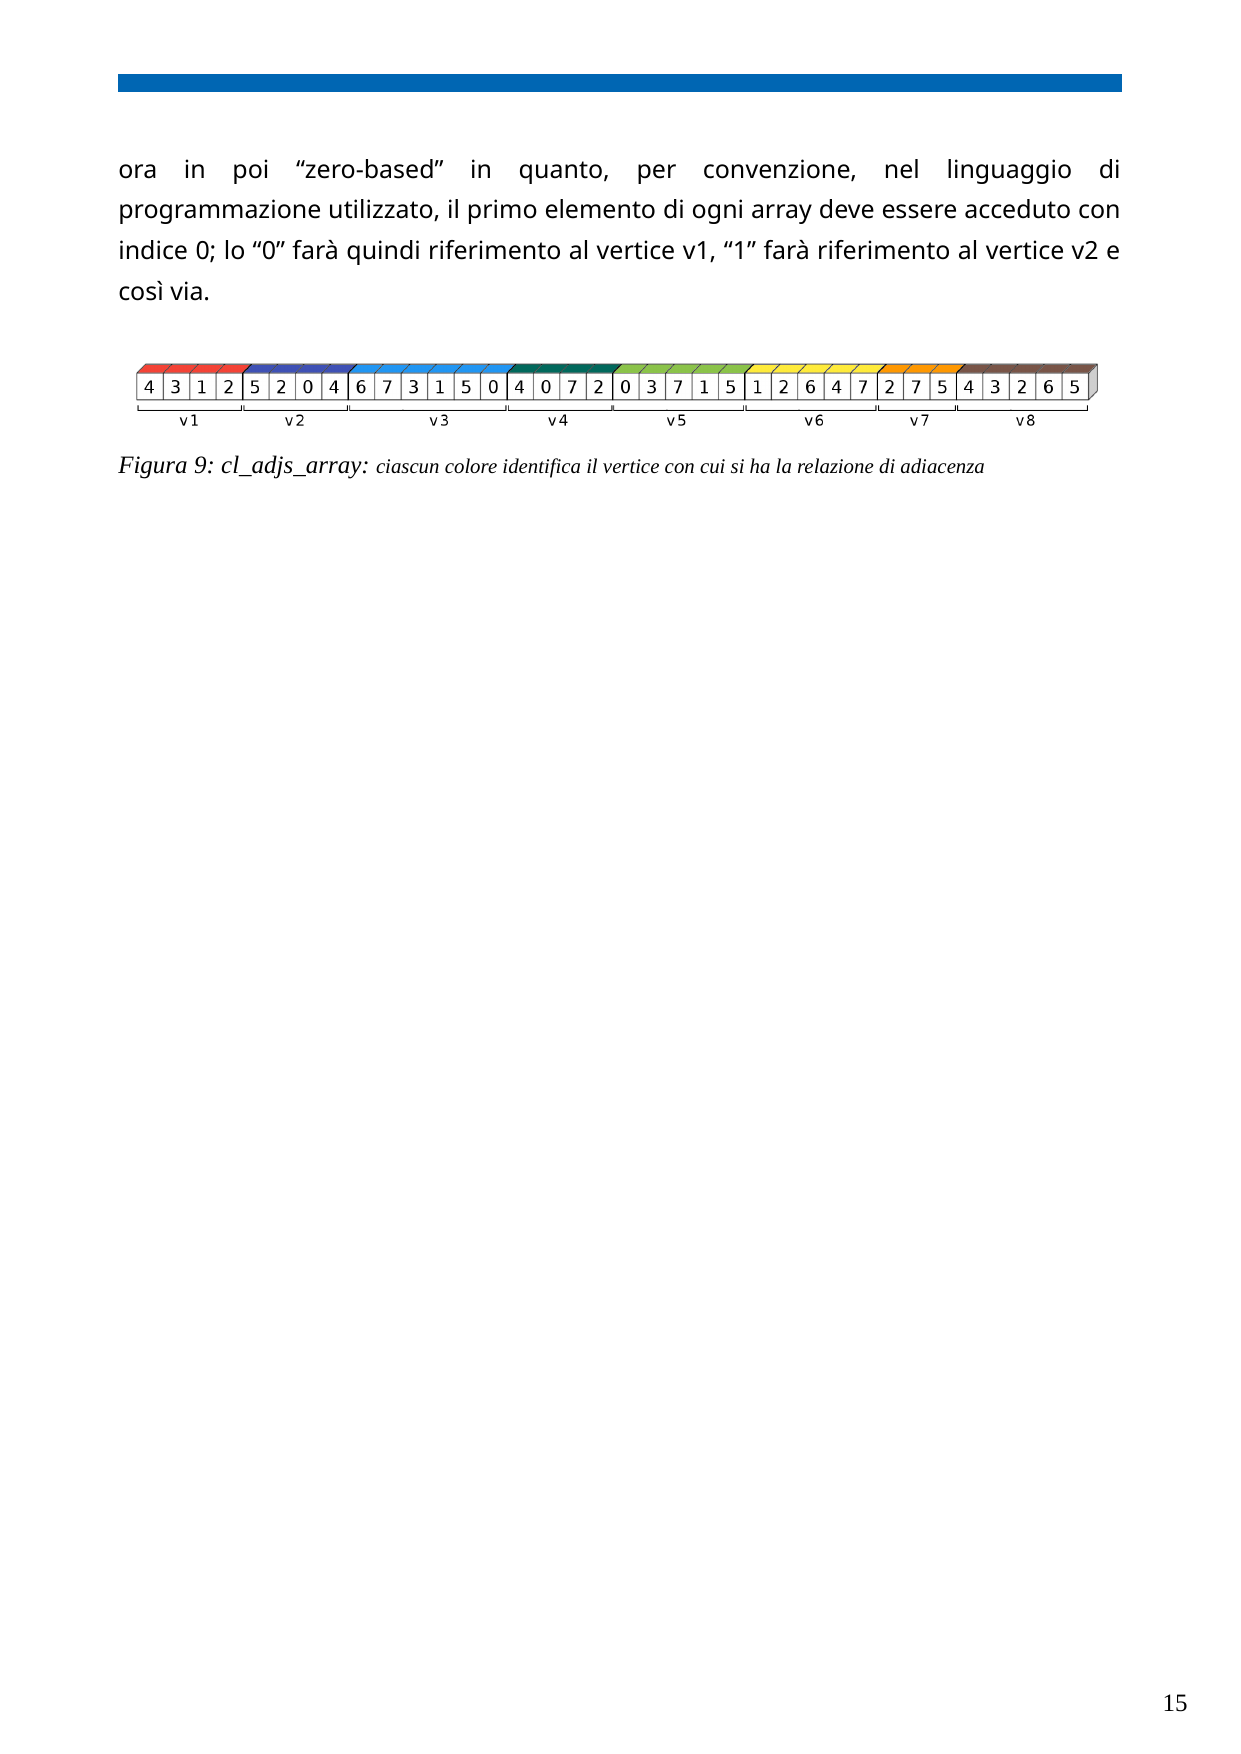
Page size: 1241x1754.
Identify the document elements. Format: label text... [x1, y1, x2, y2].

text ora in poi “zero-based” in quanto, per convenzione, nel linguaggio di programmazione utilizzato, il primo elemento di ogni array deve essere acceduto con indice 0; lo “0” farà quindi riferimento al vertice v1, “1” farà riferimento al vertice v2 e così via. [118, 151, 1122, 308]
picture [118, 341, 1123, 446]
text Figura 9: cl_adjs_array: ciascun colore identifica il vertice con cui si ha la relazione di adiacenza [118, 446, 1122, 479]
